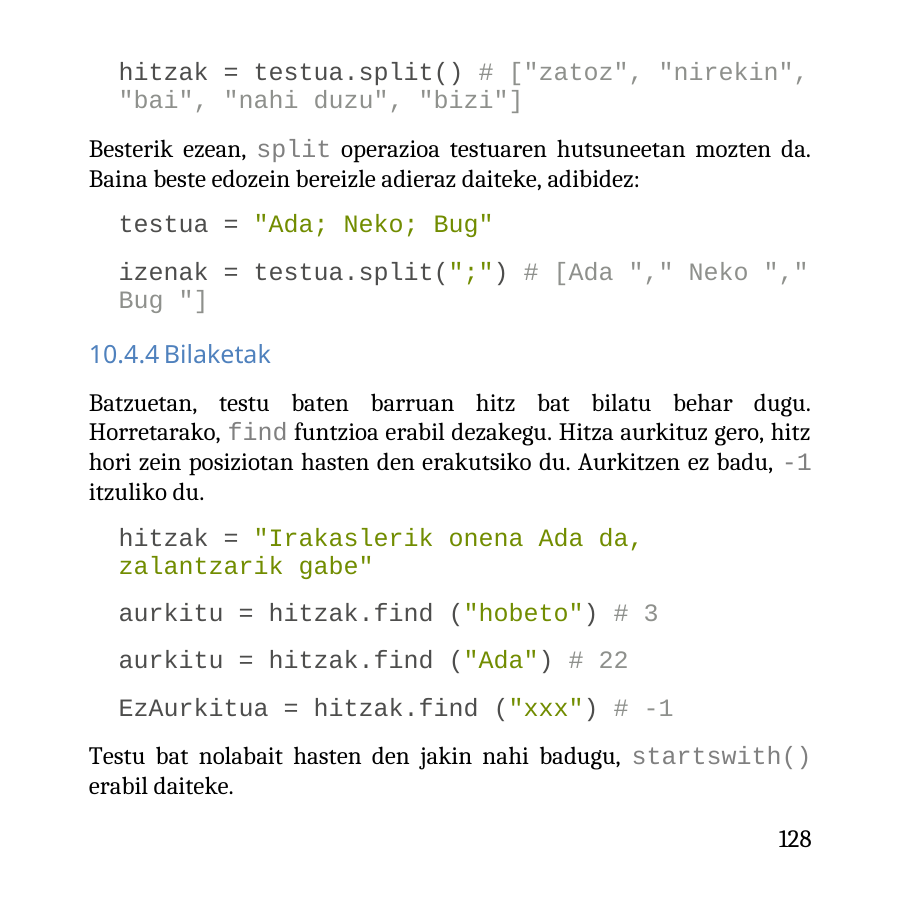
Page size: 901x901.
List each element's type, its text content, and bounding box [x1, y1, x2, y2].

text Batzuetan, testu baten barruan hitz bat bilatu behar dugu. Horretarako, find funtzioa erabil dezakegu. Hitza aurkituz gero, hitz hori zein posiziotan hasten den erakutsiko du. Aurkitzen ez badu, -1 itzuliko du. [89, 389, 811, 507]
text Testu bat nolabait hasten den jakin nahi badugu, startswith() erabil daiteke. [89, 742, 811, 801]
text hitzak = testua.split() # ["zatoz", "nirekin", "bai", "nahi duzu", "bizi"] [118, 59, 811, 116]
text aurkitu = hitzak.find ("Ada") # 22 [118, 648, 811, 676]
text hitzak = "Irakaslerik onena Ada da, zalantzarik gabe" [118, 526, 811, 582]
text testua = "Ada; Neko; Bug" [118, 212, 811, 240]
text EzAurkitua = hitzak.find ("xxx") # -1 [118, 695, 811, 723]
subtitle Bilaketak [89, 337, 811, 371]
text Besterik ezean, split operazioa testuaren hutsuneetan mozten da. Baina beste edozein bereizle adieraz daiteke, adibidez: [89, 134, 811, 193]
text aurkitu = hitzak.find ("hobeto") # 3 [118, 601, 811, 629]
text izenak = testua.split(";") # [Ada "," Neko "," Bug "] [118, 259, 811, 316]
